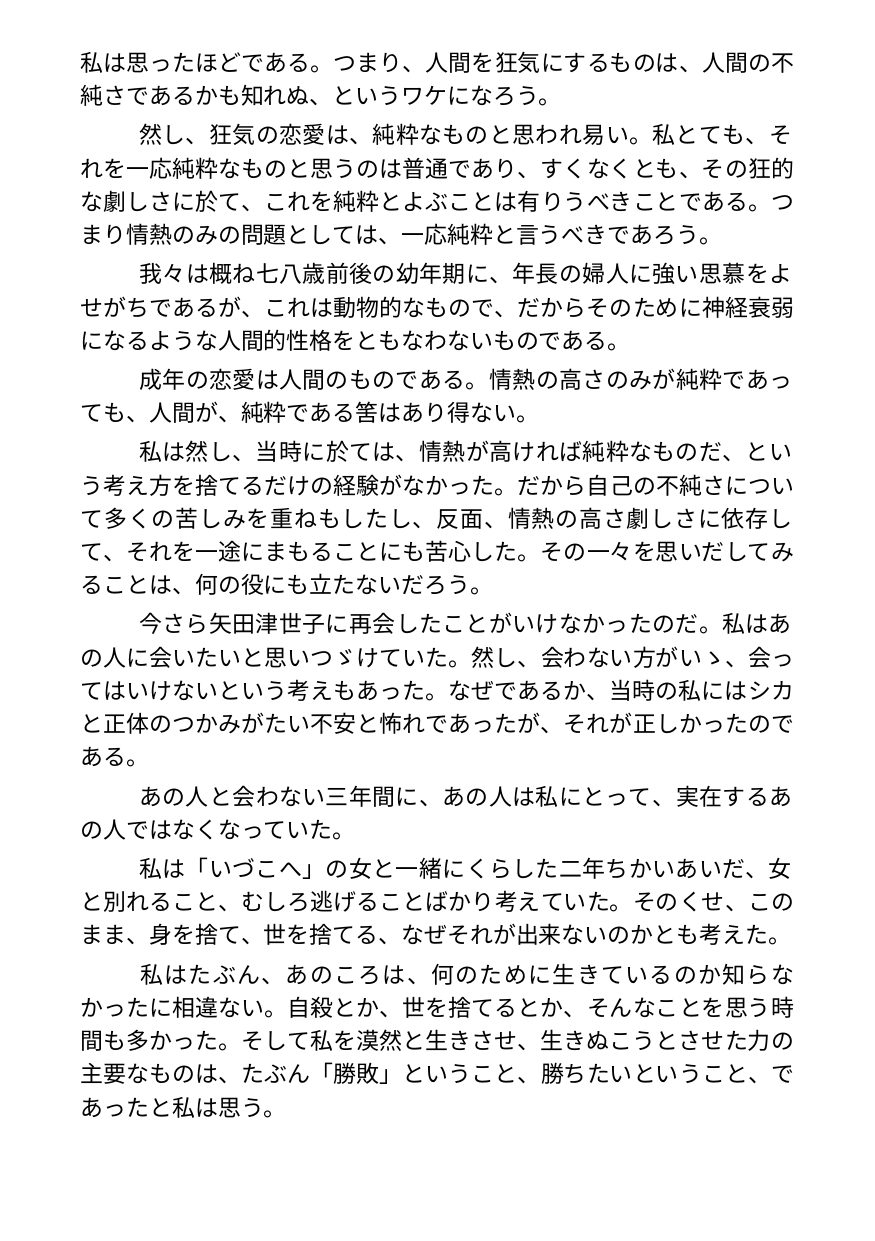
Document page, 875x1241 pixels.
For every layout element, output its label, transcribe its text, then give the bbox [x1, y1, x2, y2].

text 今さら矢田津世子に再会したことがいけなかったのだ。私はあの人に会いたいと思いつゞけていた。然し、会わない方がいゝ、会ってはいけないという考えもあった。なぜであるか、当時の私にはシカと正体のつかみがたい不安と怖れであったが、それが正しかったのである。 [80, 606, 794, 772]
text あの人と会わない三年間に、あの人は私にとって、実在するあの人ではなくなっていた。 [80, 778, 794, 845]
text 成年の恋愛は人間のものである。情熱の高さのみが純粋であっても、人間が、純粋である筈はあり得ない。 [80, 362, 794, 428]
text 私は「いづこへ」の女と一緒にくらした二年ちかいあいだ、女と別れること、むしろ逃げることばかり考えていた。そのくせ、このまま、身を捨て、世を捨てる、なぜそれが出来ないのかとも考えた。 [80, 851, 794, 951]
text 私は然し、当時に於ては、情熱が高ければ純粋なものだ、という考え方を捨てるだけの経験がなかった。だから自己の不純さについて多くの苦しみを重ねもしたし、反面、情熱の高さ劇しさに依存して、それを一途にまもることにも苦心した。その一々を思いだしてみることは、何の役にも立たないだろう。 [80, 434, 794, 600]
text 私はたぶん、あのころは、何のために生きているのか知らなかったに相違ない。自殺とか、世を捨てるとか、そんなことを思う時間も多かった。そして私を漠然と生きさせ、生きぬこうとさせた力の主要なものは、たぶん「勝敗」ということ、勝ちたいということ、であったと私は思う。 [80, 956, 794, 1123]
text 私は思ったほどである。つまり、人間を狂気にするものは、人間の不純さであるかも知れぬ、というワケになろう。 [80, 45, 794, 111]
text 我々は概ね七八歳前後の幼年期に、年長の婦人に強い思慕をよせがちであるが、これは動物的なもので、だからそのために神経衰弱になるような人間的性格をともなわないものである。 [80, 256, 794, 356]
text 然し、狂気の恋愛は、純粋なものと思われ易い。私とても、それを一応純粋なものと思うのは普通であり、すくなくとも、その狂的な劇しさに於て、これを純粋とよぶことは有りうべきことである。つまり情熱のみの問題としては、一応純粋と言うべきであろう。 [80, 117, 794, 250]
